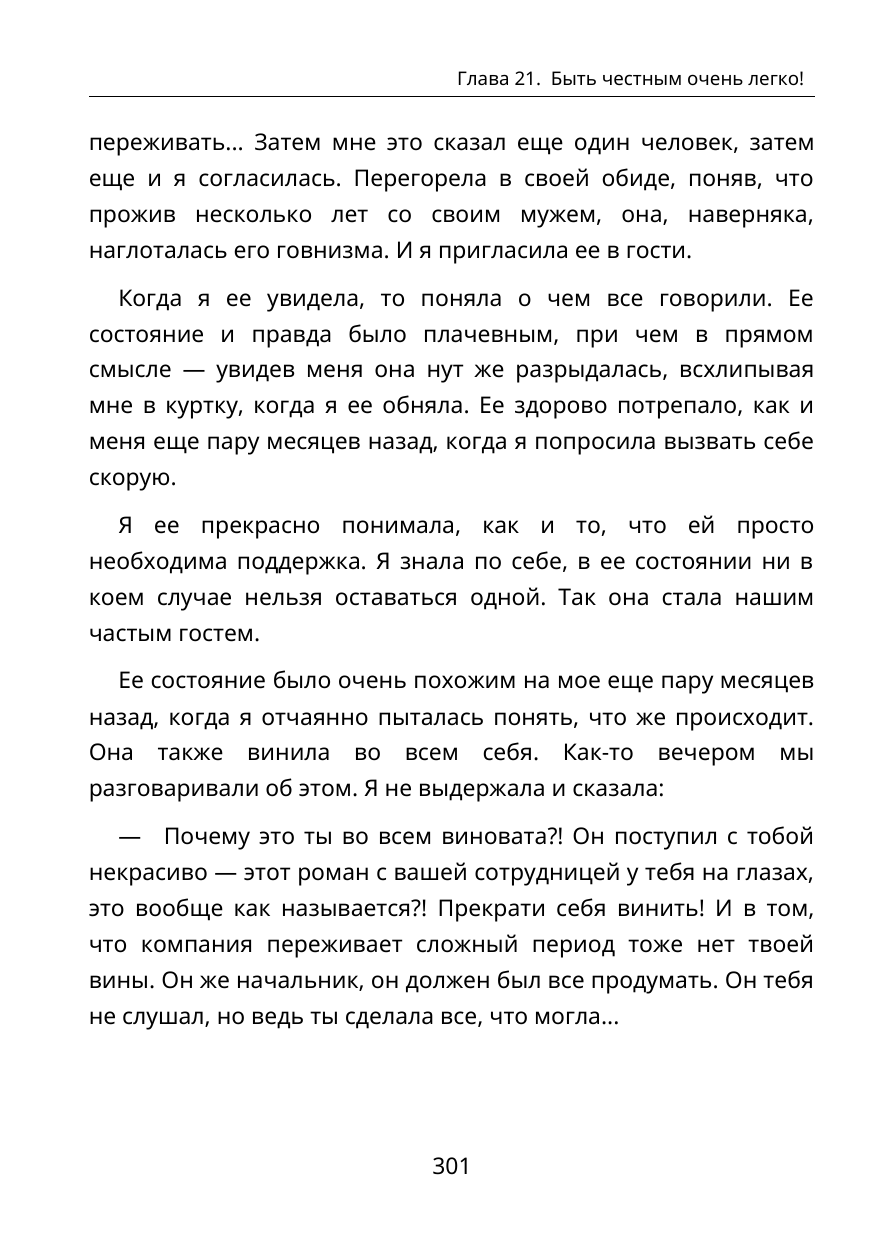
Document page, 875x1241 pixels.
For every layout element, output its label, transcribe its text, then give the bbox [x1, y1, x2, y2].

list Почему это ты во всем виновата?! Он поступил с тобой некрасиво — этот роман с вашей сотрудницей у тебя на глазах, это вообще как называется?! Прекрати себя винить! И в том, что компания переживает сложный период тоже нет твоей вины. Он же начальник, он должен был все продумать. Он тебя не слушал, но ведь ты сделала все, что могла... [88, 820, 815, 1031]
text переживать... Затем мне это сказал еще один человек, затем еще и я согласилась. Перегорела в своей обиде, поняв, что прожив несколько лет со своим мужем, она, наверняка, наглоталась его говнизма. И я пригласила ее в гости. [88, 126, 815, 265]
text Когда я ее увидела, то поняла о чем все говорили. Ее состояние и правда было плачевным, при чем в прямом смысле — увидев меня она нут же разрыдалась, всхлипывая мне в куртку, когда я ее обняла. Ее здорово потрепало, как и меня еще пару месяцев назад, когда я попросила вызвать себе скорую. [88, 282, 815, 492]
text Я ее прекрасно понимала, как и то, что ей просто необходима поддержка. Я знала по себе, в ее состоянии ни в коем случае нельзя оставаться одной. Так она стала нашим частым гостем. [88, 509, 815, 648]
text Ее состояние было очень похожим на мое еще пару месяцев назад, когда я отчаянно пыталась понять, что же происходит. Она также винила во всем себя. Как-то вечером мы разговаривали об этом. Я не выдержала и сказала: [88, 664, 815, 803]
